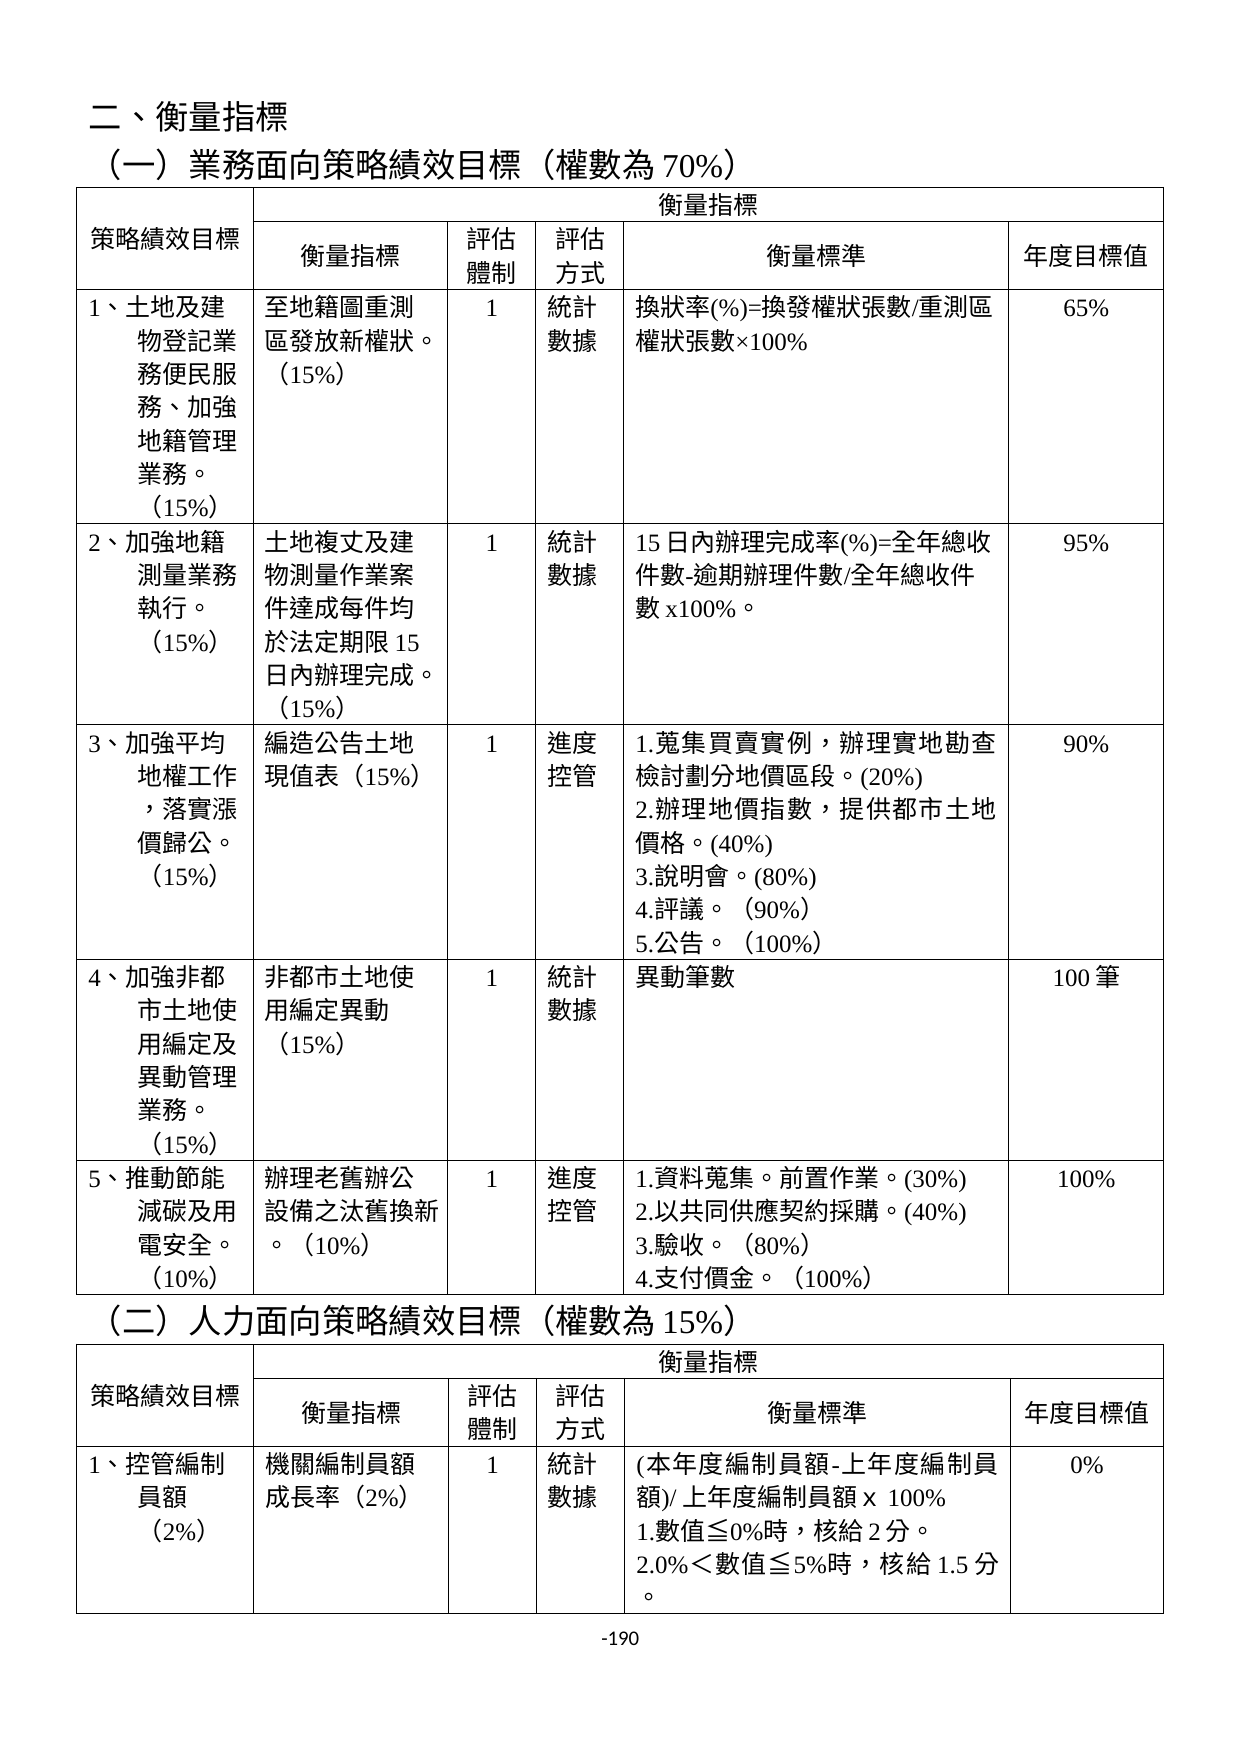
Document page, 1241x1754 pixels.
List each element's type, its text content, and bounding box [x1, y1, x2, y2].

table_header 衡量指標 [254, 188, 1163, 221]
table_cell 統計數據 [537, 1447, 624, 1613]
table_cell 15日內辦理完成率(%)=全年總收件數-逾期辦理件數/全年總收件數x100%。 [624, 524, 1008, 724]
table_cell 100筆 [1009, 960, 1163, 1160]
table_cell 年度目標值 [1011, 1379, 1163, 1446]
table_cell 65% [1009, 290, 1163, 523]
table_cell 機關編制員額成長率（2%） [254, 1447, 448, 1613]
table_cell 統計數據 [536, 524, 623, 724]
table_cell 1 [448, 1161, 535, 1294]
table_cell 90% [1009, 725, 1163, 959]
table_cell 評估方式 [537, 1379, 624, 1446]
table_header 策略績效目標 [77, 1345, 253, 1446]
table_cell 加強平均地權工作，落實漲價歸公。（15%） [77, 725, 253, 959]
table_cell 1.資料蒐集。前置作業。(30%) 2.以共同供應契約採購。(40%) 3.驗收。（80%） 4.支付價金。（100%） [624, 1161, 1008, 1294]
text 二、衡量指標 [88, 90, 1152, 139]
table_cell 統計數據 [536, 960, 623, 1160]
table_cell 異動筆數 [624, 960, 1008, 1160]
table_cell 1 [448, 290, 535, 523]
table_header 衡量指標 [254, 1345, 1163, 1378]
table_cell 加強非都市土地使用編定及異動管理業務。（15%） [77, 960, 253, 1160]
table_cell 土地複丈及建物測量作業案件達成每件均於法定期限15日內辦理完成。（15%） [254, 524, 447, 724]
table_cell 辦理老舊辦公設備之汰舊換新。（10%） [254, 1161, 447, 1294]
table_cell 評估體制 [449, 1379, 536, 1446]
text （二）人力面向策略績效目標（權數為15%） [88, 1295, 1152, 1343]
table_cell 進度控管 [536, 725, 623, 959]
table_cell 1 [448, 725, 535, 959]
table_cell 評估體制 [448, 222, 535, 289]
table_cell 推動節能減碳及用電安全。（10%） [77, 1161, 253, 1294]
table_cell 衡量指標 [254, 222, 447, 289]
table_cell 編造公告土地現值表（15%） [254, 725, 447, 959]
table_cell 換狀率(%)=換發權狀張數/重測區權狀張數×100% [624, 290, 1008, 523]
table_cell 衡量標準 [625, 1379, 1010, 1446]
table_cell 100% [1009, 1161, 1163, 1294]
table_cell 衡量指標 [254, 1379, 448, 1446]
table_cell 加強地籍測量業務執行。（15%） [77, 524, 253, 724]
table_cell 至地籍圖重測區發放新權狀。（15%） [254, 290, 447, 523]
table_cell 控管編制員額（2%） [77, 1447, 253, 1613]
table_cell 95% [1009, 524, 1163, 724]
table_cell 評估方式 [536, 222, 623, 289]
table_cell 非都市土地使用編定異動（15%） [254, 960, 447, 1160]
table_header 策略績效目標 [77, 188, 253, 289]
table_cell 統計數據 [536, 290, 623, 523]
table_cell 1 [449, 1447, 536, 1613]
table_cell 土地及建物登記業務便民服務、加強地籍管理業務。（15%） [77, 290, 253, 523]
table_cell 進度控管 [536, 1161, 623, 1294]
table_cell 年度目標值 [1009, 222, 1163, 289]
table_cell 1.蒐集買賣實例，辦理實地勘查檢討劃分地價區段。(20%) 2.辦理地價指數，提供都市土地價格。(40%) 3.說明會。(80%) 4.評議。（90%） 5.公告。（100%） [624, 725, 1008, 959]
table_cell 1 [448, 524, 535, 724]
table_cell 衡量標準 [624, 222, 1008, 289]
text （一）業務面向策略績效目標（權數為70%） [88, 139, 1152, 187]
table_cell 0% [1011, 1447, 1163, 1613]
table_cell (本年度編制員額-上年度編制員額)/ 上年度編制員額ｘ100% 1.數值≦0%時，核給2分。 2.0%＜數值≦5%時，核給1.5分。 [625, 1447, 1010, 1613]
table_cell 1 [448, 960, 535, 1160]
